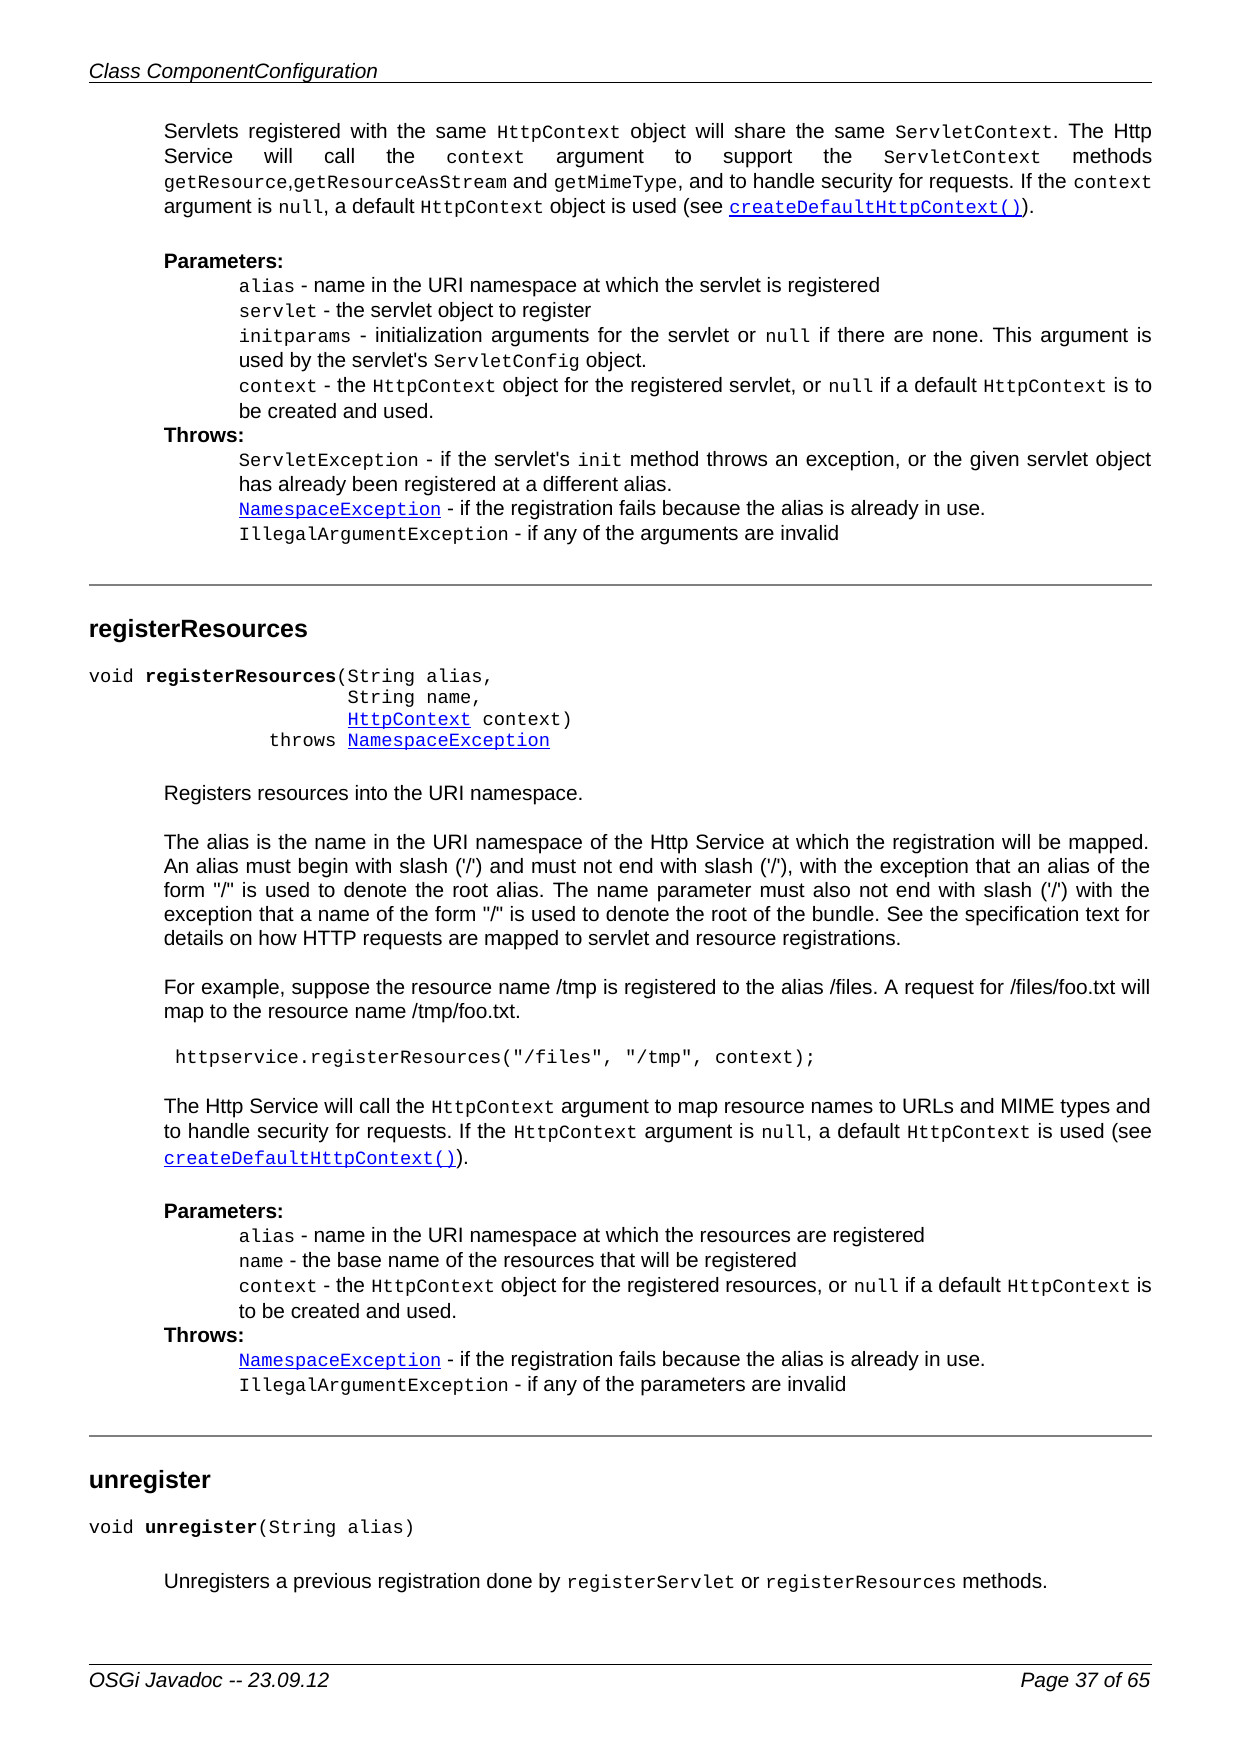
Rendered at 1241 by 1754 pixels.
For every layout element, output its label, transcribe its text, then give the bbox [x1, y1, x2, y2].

text Servlets registered with the same HttpContext object will share the same ServletContext. The Http Service will call the context argument to support the ServletContext methods getResource,getResourceAsStream and getMimeType, and to handle security for requests. If the context argument is null, a default HttpContext object is used (see createDefaultHttpContext()). [163, 118, 1152, 219]
text initparams - initialization arguments for the servlet or null if there are none. This argument is used by the servlet's ServletConfig object. [238, 323, 1152, 373]
text alias - name in the URI namespace at which the servlet is registered [238, 272, 1152, 298]
text IllegalArgumentException - if any of the parameters are invalid [238, 1372, 1152, 1397]
text The alias is the name in the URI namespace of the Http Service at which the registration will be mapped. An alias must begin with slash ('/') and must not end with slash ('/'), with the exception that an alias of the form "/" is used to denote the root alias. The name parameter must also not end with slash ('/') with the exception that a name of the form "/" is used to denote the root of the bundle. See the specification text for details on how HTTP requests are mapped to servlet and resource registrations. [163, 830, 1152, 950]
text Unregisters a previous registration done by registerServlet or registerResources methods. [163, 1568, 1152, 1594]
text void registerResources(String alias, String name, HttpContext context) throws NamespaceException [88, 667, 1152, 752]
text ServletException - if the servlet's init method throws an exception, or the given servlet object has already been registered at a different alias. [238, 446, 1152, 496]
text name - the base name of the resources that will be registered [238, 1248, 1152, 1273]
text void unregister(String alias) [88, 1518, 1152, 1539]
text httpservice.registerResources("/files", "/tmp", context); [163, 1048, 1152, 1069]
text alias - name in the URI namespace at which the resources are registered [238, 1223, 1152, 1248]
text For example, suppose the resource name /tmp is registered to the alias /files. A request for /files/foo.txt will map to the resource name /tmp/foo.txt. [163, 975, 1152, 1023]
subtitle unregister [88, 1465, 1152, 1494]
text Throws: [163, 1322, 1152, 1346]
text NamespaceException - if the registration fails because the alias is already in use. [238, 496, 1152, 521]
text context - the HttpContext object for the registered resources, or null if a default HttpContext is to be created and used. [238, 1273, 1152, 1322]
text servlet - the servlet object to register [238, 298, 1152, 323]
text Parameters: [163, 248, 1152, 272]
text IllegalArgumentException - if any of the arguments are invalid [238, 521, 1152, 546]
text NamespaceException - if the registration fails because the alias is already in use. [238, 1346, 1152, 1372]
text The Http Service will call the HttpContext argument to map resource names to URLs and MIME types and to handle security for requests. If the HttpContext argument is null, a default HttpContext is used (see createDefaultHttpContext()). [163, 1094, 1152, 1170]
text Throws: [163, 422, 1152, 446]
text context - the HttpContext object for the registered servlet, or null if a default HttpContext is to be created and used. [238, 373, 1152, 422]
text Registers resources into the URI namespace. [163, 781, 1152, 805]
subtitle registerResources [88, 614, 1152, 643]
text Parameters: [163, 1199, 1152, 1223]
